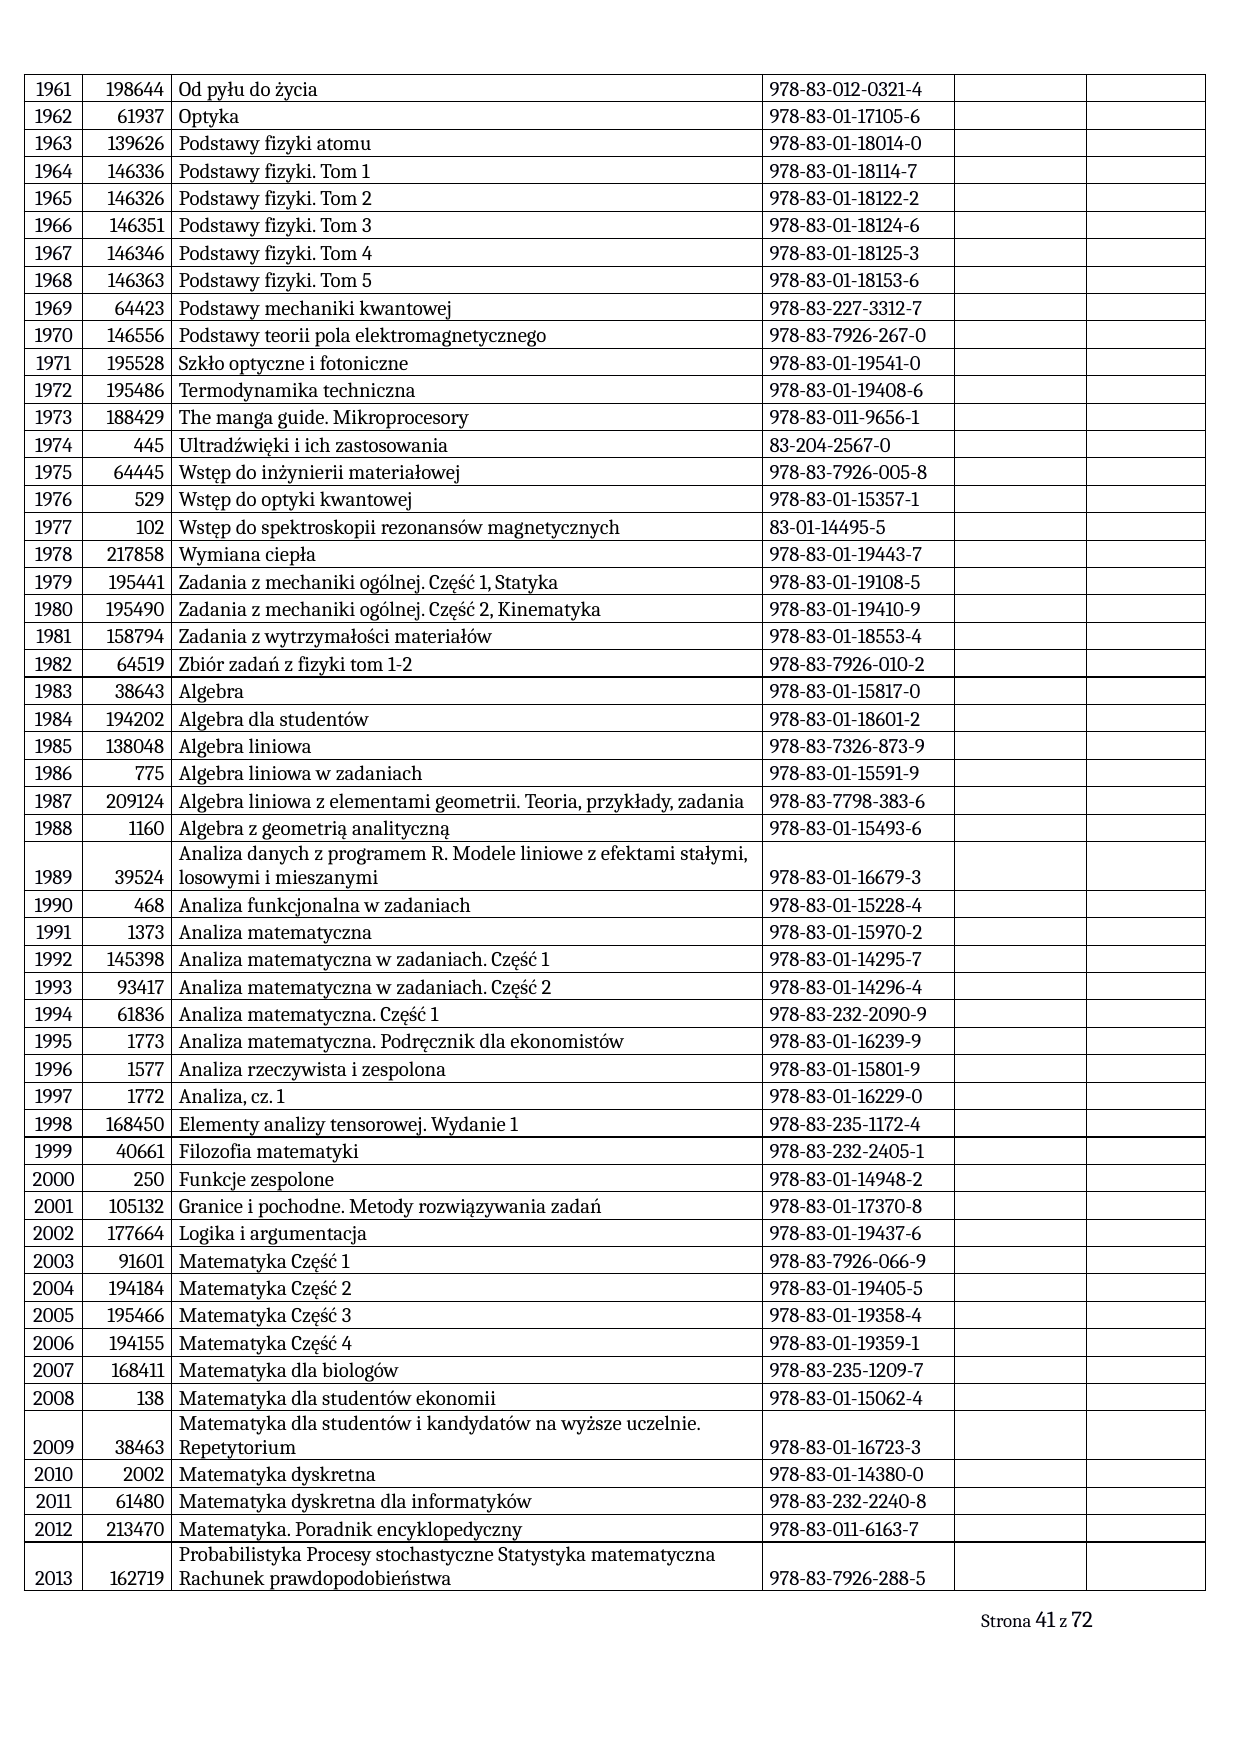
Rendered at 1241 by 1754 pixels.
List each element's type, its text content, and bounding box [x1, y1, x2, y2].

table_cell [1087, 431, 1205, 457]
table_cell Podstawy fizyki. Tom 2 [172, 184, 762, 211]
table_cell Szkło optyczne i fotoniczne [172, 349, 762, 375]
table_cell 978-83-01-19437-6 [763, 1220, 954, 1246]
table_cell [1087, 1055, 1205, 1082]
table_cell Podstawy fizyki. Tom 5 [172, 267, 762, 293]
table_cell 2007 [25, 1357, 82, 1383]
table_cell [955, 321, 1086, 348]
table_cell 146326 [83, 184, 171, 211]
table_cell [1087, 1247, 1205, 1273]
table_cell 217858 [83, 541, 171, 567]
table_cell Optyka [172, 102, 762, 128]
table_cell 468 [83, 891, 171, 917]
table_cell 2000 [25, 1165, 82, 1191]
table_cell 1773 [83, 1028, 171, 1054]
table_cell [955, 1192, 1086, 1218]
table_cell [955, 918, 1086, 944]
table_cell 2008 [25, 1384, 82, 1410]
table_cell 198644 [83, 75, 171, 101]
table_cell 1977 [25, 513, 82, 539]
table_cell 1970 [25, 321, 82, 348]
table_cell 64423 [83, 294, 171, 320]
table_cell Algebra [172, 678, 762, 704]
table_cell 1997 [25, 1083, 82, 1109]
table_cell 64445 [83, 458, 171, 485]
table_cell 1984 [25, 705, 82, 731]
table_cell [955, 842, 1086, 890]
table_cell 194184 [83, 1274, 171, 1301]
table_cell 978-83-01-15228-4 [763, 891, 954, 917]
table_cell 2005 [25, 1302, 82, 1328]
table_cell 1975 [25, 458, 82, 485]
table_cell 213470 [83, 1515, 171, 1541]
table_cell Algebra liniowa [172, 732, 762, 759]
table_cell Podstawy fizyki. Tom 3 [172, 212, 762, 238]
table_cell Algebra liniowa w zadaniach [172, 760, 762, 786]
table_cell Termodynamika techniczna [172, 376, 762, 402]
table_cell [1087, 184, 1205, 211]
table_cell [955, 760, 1086, 786]
table_cell 138048 [83, 732, 171, 759]
table_cell [1087, 1357, 1205, 1383]
table_cell 978-83-01-15817-0 [763, 678, 954, 704]
table_cell 162719 [83, 1543, 171, 1590]
table_cell [1087, 1460, 1205, 1487]
table_cell 146351 [83, 212, 171, 238]
table_cell [1087, 973, 1205, 999]
table_cell [1087, 102, 1205, 128]
table_cell [955, 946, 1086, 972]
table_cell 978-83-232-2090-9 [763, 1000, 954, 1027]
table_cell [1087, 1302, 1205, 1328]
table_cell [955, 1165, 1086, 1191]
table_cell 978-83-01-19359-1 [763, 1329, 954, 1356]
table_cell 138 [83, 1384, 171, 1410]
table_cell 39524 [83, 842, 171, 890]
table_cell 978-83-01-14380-0 [763, 1460, 954, 1487]
table_cell [955, 349, 1086, 375]
table_cell 146346 [83, 239, 171, 266]
table_cell 146556 [83, 321, 171, 348]
table_cell Wstęp do spektroskopii rezonansów magnetycznych [172, 513, 762, 539]
table_cell 978-83-01-18553-4 [763, 623, 954, 649]
table_cell [955, 458, 1086, 485]
table_cell 2012 [25, 1515, 82, 1541]
table_cell 978-83-01-16239-9 [763, 1028, 954, 1054]
table_cell [1087, 267, 1205, 293]
table_cell 978-83-01-18124-6 [763, 212, 954, 238]
table_cell [955, 1488, 1086, 1514]
table_cell 2009 [25, 1411, 82, 1459]
table_cell 978-83-01-18153-6 [763, 267, 954, 293]
table_cell Algebra liniowa z elementami geometrii. Teoria, przykłady, zadania [172, 787, 762, 813]
table_cell [1087, 946, 1205, 972]
table_cell [955, 75, 1086, 101]
table_cell [1087, 595, 1205, 622]
table_cell 1772 [83, 1083, 171, 1109]
table_cell [955, 1028, 1086, 1054]
table_cell 1980 [25, 595, 82, 622]
table_cell Analiza matematyczna. Część 1 [172, 1000, 762, 1027]
table_cell Podstawy teorii pola elektromagnetycznego [172, 321, 762, 348]
table_cell 209124 [83, 787, 171, 813]
table_cell [1087, 294, 1205, 320]
table_cell [955, 1411, 1086, 1459]
table_cell 978-83-01-16679-3 [763, 842, 954, 890]
table_cell 978-83-01-15357-1 [763, 486, 954, 512]
table_cell 1998 [25, 1110, 82, 1136]
table_cell [1087, 130, 1205, 156]
table_cell 1973 [25, 404, 82, 430]
table_cell 1986 [25, 760, 82, 786]
table_cell [955, 1055, 1086, 1082]
table_cell [1087, 486, 1205, 512]
table_cell 250 [83, 1165, 171, 1191]
table_cell Logika i argumentacja [172, 1220, 762, 1246]
table_cell [1087, 75, 1205, 101]
table_cell 978-83-235-1209-7 [763, 1357, 954, 1383]
table_cell [955, 1384, 1086, 1410]
table_cell 1969 [25, 294, 82, 320]
table_cell 61937 [83, 102, 171, 128]
table_cell [1087, 705, 1205, 731]
table_cell 2004 [25, 1274, 82, 1301]
table_cell 1974 [25, 431, 82, 457]
table_cell [1087, 1384, 1205, 1410]
table_cell Wstęp do optyki kwantowej [172, 486, 762, 512]
table_cell 978-83-01-19358-4 [763, 1302, 954, 1328]
table_cell 1990 [25, 891, 82, 917]
table_cell 978-83-7798-383-6 [763, 787, 954, 813]
table_cell 1994 [25, 1000, 82, 1027]
table_cell [1087, 1274, 1205, 1301]
table_cell [955, 1543, 1086, 1590]
table_cell Wstęp do inżynierii materiałowej [172, 458, 762, 485]
table_cell [1087, 321, 1205, 348]
table_cell Granice i pochodne. Metody rozwiązywania zadań [172, 1192, 762, 1218]
table_cell [1087, 1192, 1205, 1218]
table_cell [1087, 1329, 1205, 1356]
table_cell 1982 [25, 650, 82, 676]
table_cell 978-83-01-19408-6 [763, 376, 954, 402]
table_cell Analiza matematyczna. Podręcznik dla ekonomistów [172, 1028, 762, 1054]
table_cell 38463 [83, 1411, 171, 1459]
table_cell [955, 267, 1086, 293]
table_cell 2013 [25, 1543, 82, 1590]
table_cell [1087, 650, 1205, 676]
table_cell 978-83-01-16723-3 [763, 1411, 954, 1459]
table_cell 978-83-01-15493-6 [763, 815, 954, 841]
table_cell 2010 [25, 1460, 82, 1487]
table_cell 978-83-7926-288-5 [763, 1543, 954, 1590]
table_cell Ultradźwięki i ich zastosowania [172, 431, 762, 457]
table_cell 978-83-7326-873-9 [763, 732, 954, 759]
table_cell 1996 [25, 1055, 82, 1082]
table_cell [955, 541, 1086, 567]
table_cell 978-83-01-19108-5 [763, 568, 954, 594]
table_cell Podstawy fizyki. Tom 1 [172, 157, 762, 183]
table_cell [1087, 760, 1205, 786]
table_cell [955, 513, 1086, 539]
table_cell [955, 623, 1086, 649]
table_cell [1087, 1083, 1205, 1109]
table_cell 1968 [25, 267, 82, 293]
table_cell 83-01-14495-5 [763, 513, 954, 539]
table_cell 978-83-7926-066-9 [763, 1247, 954, 1273]
table_cell 1967 [25, 239, 82, 266]
table_cell [1087, 1165, 1205, 1191]
table_cell Podstawy fizyki. Tom 4 [172, 239, 762, 266]
table_cell 978-83-01-19443-7 [763, 541, 954, 567]
table_cell [955, 1515, 1086, 1541]
table_cell Zadania z wytrzymałości materiałów [172, 623, 762, 649]
table_cell [1087, 212, 1205, 238]
table_cell 61836 [83, 1000, 171, 1027]
table_cell 1978 [25, 541, 82, 567]
table_cell Podstawy fizyki atomu [172, 130, 762, 156]
table_cell 978-83-01-17370-8 [763, 1192, 954, 1218]
table_cell 1962 [25, 102, 82, 128]
table_cell Matematyka Część 2 [172, 1274, 762, 1301]
table_cell [1087, 376, 1205, 402]
table_cell 978-83-01-19541-0 [763, 349, 954, 375]
table_cell 64519 [83, 650, 171, 676]
table_cell Od pyłu do życia [172, 75, 762, 101]
table_cell 195486 [83, 376, 171, 402]
table_cell [1087, 349, 1205, 375]
table_cell 978-83-01-14295-7 [763, 946, 954, 972]
table_cell 194155 [83, 1329, 171, 1356]
table_cell 2002 [25, 1220, 82, 1246]
table_cell 978-83-011-6163-7 [763, 1515, 954, 1541]
table_cell [955, 891, 1086, 917]
table_cell [955, 184, 1086, 211]
table_cell 105132 [83, 1192, 171, 1218]
table_cell 978-83-01-18114-7 [763, 157, 954, 183]
table_cell 2011 [25, 1488, 82, 1514]
table_cell 1964 [25, 157, 82, 183]
table_cell [1087, 513, 1205, 539]
table_cell [1087, 787, 1205, 813]
table_cell Analiza matematyczna [172, 918, 762, 944]
table_cell 91601 [83, 1247, 171, 1273]
table_cell Matematyka dla studentów i kandydatów na wyższe uczelnie. Repetytorium [172, 1411, 762, 1459]
table_cell [1087, 732, 1205, 759]
table_cell 40661 [83, 1138, 171, 1164]
table_cell 978-83-01-18014-0 [763, 130, 954, 156]
table_cell 978-83-012-0321-4 [763, 75, 954, 101]
table_cell 195466 [83, 1302, 171, 1328]
table_cell 1992 [25, 946, 82, 972]
table_cell Matematyka Część 3 [172, 1302, 762, 1328]
table_cell 146363 [83, 267, 171, 293]
table_cell 177664 [83, 1220, 171, 1246]
table_cell 61480 [83, 1488, 171, 1514]
table_cell 1965 [25, 184, 82, 211]
table_cell 978-83-01-16229-0 [763, 1083, 954, 1109]
table_cell [955, 102, 1086, 128]
table_cell [955, 568, 1086, 594]
table_cell [1087, 815, 1205, 841]
table_cell [955, 376, 1086, 402]
table_cell Analiza funkcjonalna w zadaniach [172, 891, 762, 917]
table_cell [955, 595, 1086, 622]
table_cell 83-204-2567-0 [763, 431, 954, 457]
table_cell Analiza matematyczna w zadaniach. Część 2 [172, 973, 762, 999]
table_cell [955, 678, 1086, 704]
table_cell [955, 404, 1086, 430]
table_cell [955, 157, 1086, 183]
table_cell [955, 1220, 1086, 1246]
table_cell 1983 [25, 678, 82, 704]
table_cell 978-83-01-15970-2 [763, 918, 954, 944]
table_cell [955, 1274, 1086, 1301]
table_cell Analiza matematyczna w zadaniach. Część 1 [172, 946, 762, 972]
table_cell 1961 [25, 75, 82, 101]
table_cell 978-83-232-2240-8 [763, 1488, 954, 1514]
table_cell [1087, 568, 1205, 594]
table_cell 195441 [83, 568, 171, 594]
table_cell [955, 1302, 1086, 1328]
table_cell 1985 [25, 732, 82, 759]
table_cell 978-83-01-14948-2 [763, 1165, 954, 1191]
table_cell [1087, 1110, 1205, 1136]
table_cell [1087, 541, 1205, 567]
table_cell 1995 [25, 1028, 82, 1054]
table_cell 1979 [25, 568, 82, 594]
table_cell 2003 [25, 1247, 82, 1273]
table_cell [955, 1460, 1086, 1487]
table_cell 168450 [83, 1110, 171, 1136]
table_cell [1087, 842, 1205, 890]
table_cell 2002 [83, 1460, 171, 1487]
table_cell 195490 [83, 595, 171, 622]
table_cell 978-83-7926-267-0 [763, 321, 954, 348]
table_cell [955, 732, 1086, 759]
table_cell 978-83-227-3312-7 [763, 294, 954, 320]
table_cell [955, 239, 1086, 266]
table_cell [955, 650, 1086, 676]
table_cell 978-83-01-15591-9 [763, 760, 954, 786]
table_cell 1160 [83, 815, 171, 841]
table_cell Matematyka Część 4 [172, 1329, 762, 1356]
table_cell 188429 [83, 404, 171, 430]
table_cell Matematyka dla biologów [172, 1357, 762, 1383]
table_cell Podstawy mechaniki kwantowej [172, 294, 762, 320]
table_cell [1087, 458, 1205, 485]
table_cell [955, 787, 1086, 813]
table_cell 102 [83, 513, 171, 539]
table_cell 978-83-7926-005-8 [763, 458, 954, 485]
table_cell Matematyka Część 1 [172, 1247, 762, 1273]
table_cell 1987 [25, 787, 82, 813]
table_cell 1972 [25, 376, 82, 402]
table_cell Funkcje zespolone [172, 1165, 762, 1191]
table_cell [955, 973, 1086, 999]
table_cell 1981 [25, 623, 82, 649]
table_cell 978-83-232-2405-1 [763, 1138, 954, 1164]
table_cell Matematyka dyskretna dla informatyków [172, 1488, 762, 1514]
table_cell 194202 [83, 705, 171, 731]
table_cell 1966 [25, 212, 82, 238]
table_cell Filozofia matematyki [172, 1138, 762, 1164]
table_cell 145398 [83, 946, 171, 972]
table_cell 1976 [25, 486, 82, 512]
table_cell [955, 212, 1086, 238]
table_cell 978-83-01-19410-9 [763, 595, 954, 622]
table_cell [955, 130, 1086, 156]
table_cell Probabilistyka Procesy stochastyczne Statystyka matematyczna Rachunek prawdopodobieństwa [172, 1543, 762, 1590]
table_cell 158794 [83, 623, 171, 649]
table_cell [1087, 1028, 1205, 1054]
table_cell 978-83-01-15062-4 [763, 1384, 954, 1410]
table_cell Matematyka. Poradnik encyklopedyczny [172, 1515, 762, 1541]
table_cell 2006 [25, 1329, 82, 1356]
table_cell 1963 [25, 130, 82, 156]
table_cell Zadania z mechaniki ogólnej. Część 1, Statyka [172, 568, 762, 594]
table_cell [955, 431, 1086, 457]
table_cell [1087, 678, 1205, 704]
table_cell 978-83-01-19405-5 [763, 1274, 954, 1301]
table_cell 1577 [83, 1055, 171, 1082]
table_cell Elementy analizy tensorowej. Wydanie 1 [172, 1110, 762, 1136]
table_cell [955, 815, 1086, 841]
table_cell 1988 [25, 815, 82, 841]
table_cell 139626 [83, 130, 171, 156]
table_cell [955, 1000, 1086, 1027]
table_cell [1087, 891, 1205, 917]
table_cell Zbiór zadań z fizyki tom 1-2 [172, 650, 762, 676]
table_cell 775 [83, 760, 171, 786]
table_cell 146336 [83, 157, 171, 183]
table_cell Analiza danych z programem R. Modele liniowe z efektami stałymi, losowymi i mieszanymi [172, 842, 762, 890]
table_cell [955, 1247, 1086, 1273]
table_cell [1087, 623, 1205, 649]
table_cell [955, 1110, 1086, 1136]
table_cell 978-83-011-9656-1 [763, 404, 954, 430]
table_cell [1087, 1515, 1205, 1541]
table_cell 93417 [83, 973, 171, 999]
table_cell [1087, 239, 1205, 266]
table_cell 445 [83, 431, 171, 457]
table_cell 1971 [25, 349, 82, 375]
table_cell Matematyka dyskretna [172, 1460, 762, 1487]
table_cell [955, 486, 1086, 512]
table_cell 2001 [25, 1192, 82, 1218]
table_cell [955, 1138, 1086, 1164]
table_cell 978-83-01-18122-2 [763, 184, 954, 211]
table_cell Algebra dla studentów [172, 705, 762, 731]
table_cell [1087, 1543, 1205, 1590]
table_cell 978-83-235-1172-4 [763, 1110, 954, 1136]
table_cell Matematyka dla studentów ekonomii [172, 1384, 762, 1410]
table_cell 978-83-01-18601-2 [763, 705, 954, 731]
table_cell [955, 1357, 1086, 1383]
table_cell Wymiana ciepła [172, 541, 762, 567]
table_cell 1993 [25, 973, 82, 999]
table_cell 1999 [25, 1138, 82, 1164]
table_cell [1087, 404, 1205, 430]
table_cell 978-83-01-14296-4 [763, 973, 954, 999]
table_cell 978-83-01-18125-3 [763, 239, 954, 266]
table_cell Analiza rzeczywista i zespolona [172, 1055, 762, 1082]
table_cell 978-83-01-17105-6 [763, 102, 954, 128]
table_cell 978-83-7926-010-2 [763, 650, 954, 676]
table_cell 195528 [83, 349, 171, 375]
table_cell 978-83-01-15801-9 [763, 1055, 954, 1082]
table_cell Algebra z geometrią analityczną [172, 815, 762, 841]
table_cell 38643 [83, 678, 171, 704]
table_cell [1087, 1220, 1205, 1246]
table_cell 1989 [25, 842, 82, 890]
table_cell [1087, 918, 1205, 944]
table_cell 1991 [25, 918, 82, 944]
table_cell [955, 294, 1086, 320]
table_cell [955, 1329, 1086, 1356]
table_cell [1087, 1138, 1205, 1164]
table_cell [955, 1083, 1086, 1109]
table_cell Zadania z mechaniki ogólnej. Część 2, Kinematyka [172, 595, 762, 622]
table_cell 1373 [83, 918, 171, 944]
table_cell [1087, 157, 1205, 183]
table_cell The manga guide. Mikroprocesory [172, 404, 762, 430]
table_cell [1087, 1000, 1205, 1027]
table_cell [1087, 1488, 1205, 1514]
table_cell [1087, 1411, 1205, 1459]
table_cell 529 [83, 486, 171, 512]
table_cell 168411 [83, 1357, 171, 1383]
table_cell Analiza, cz. 1 [172, 1083, 762, 1109]
table_cell [955, 705, 1086, 731]
